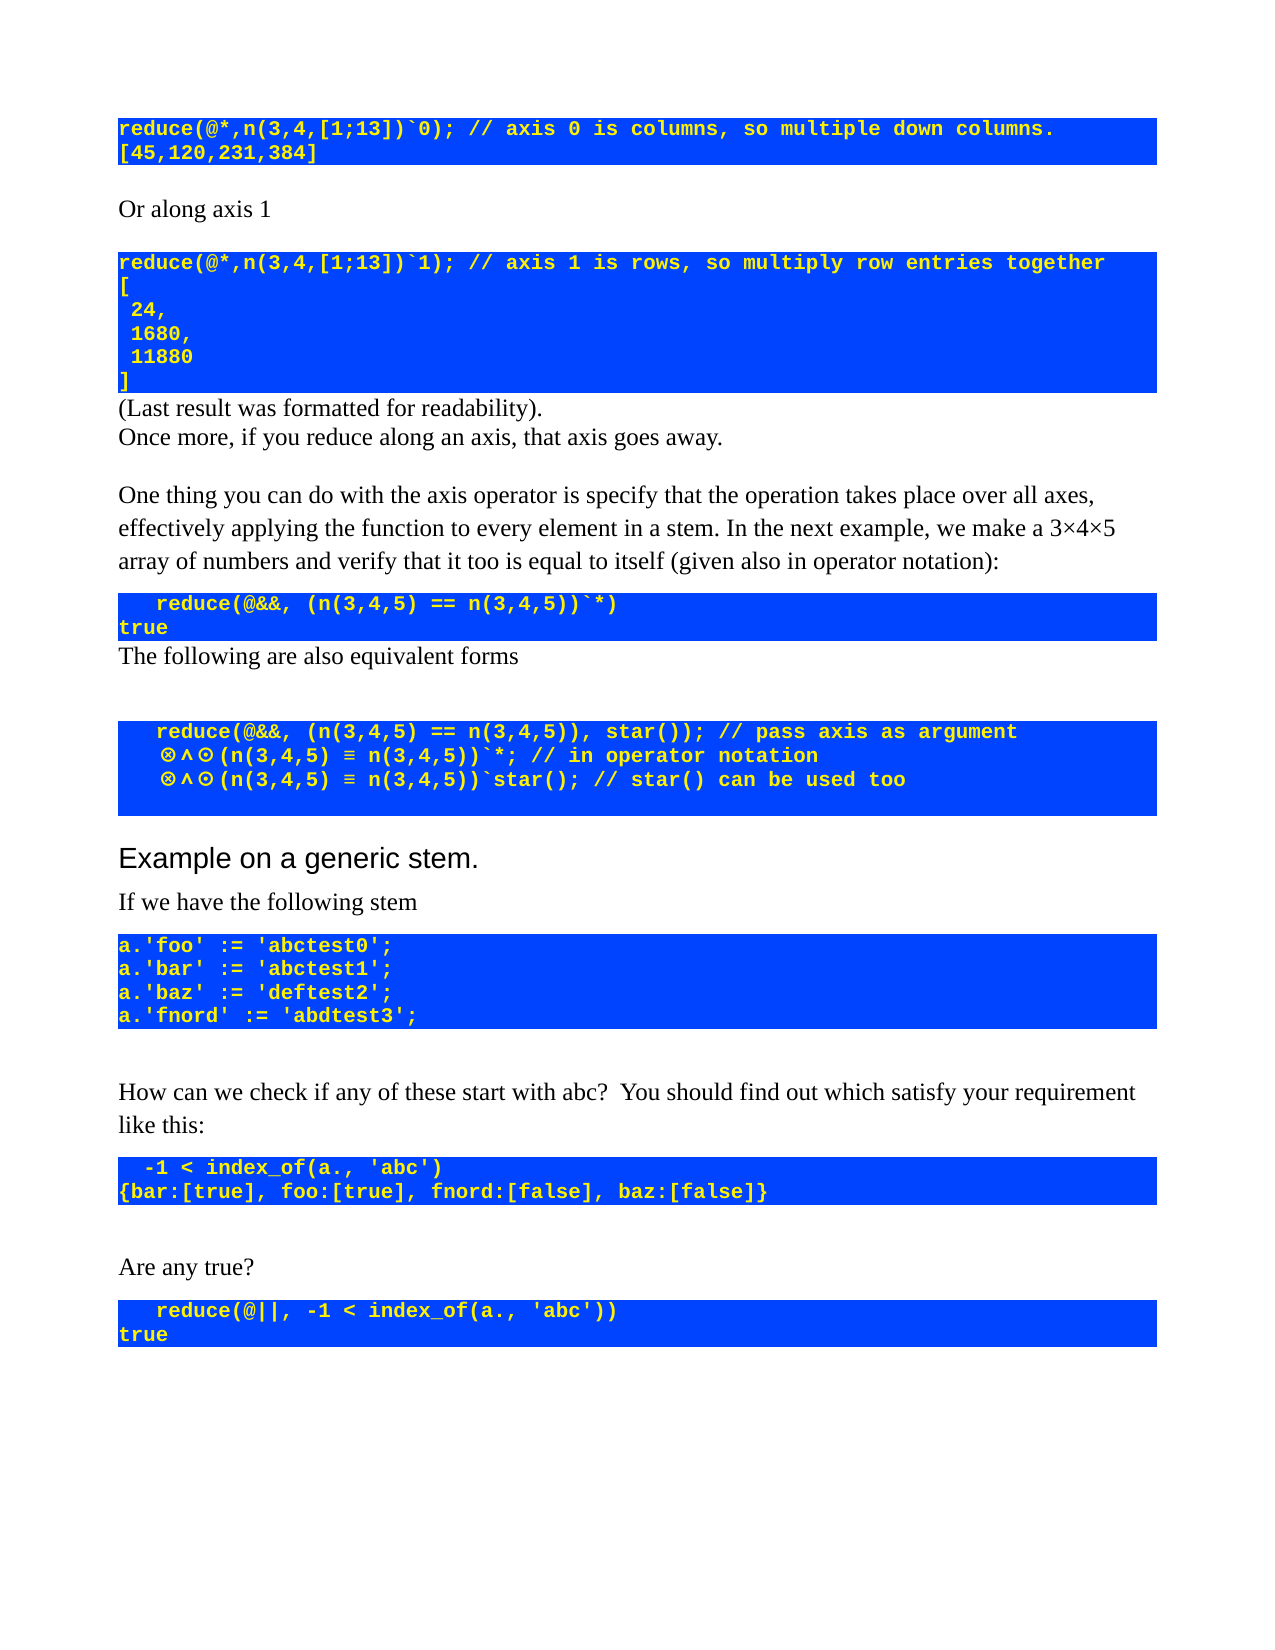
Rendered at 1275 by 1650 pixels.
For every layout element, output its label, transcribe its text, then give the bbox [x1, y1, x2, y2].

text {bar:[true], foo:[true], fnord:[false], baz:[false]} [118, 1181, 1157, 1205]
text Or along axis 1 [118, 194, 1157, 223]
text -1 < index_of(a., 'abc') [118, 1157, 1157, 1181]
text reduce(@&&, (n(3,4,5) == n(3,4,5))`*) [118, 593, 1157, 617]
text a.'foo' := 'abctest0'; [118, 934, 1157, 958]
text true [118, 617, 1157, 641]
subtitle Example on a generic stem. [118, 841, 1157, 874]
text reduce(@||, -1 < index_of(a., 'abc')) [118, 1300, 1157, 1323]
text a.'fnord' := 'abdtest3'; [118, 1006, 1157, 1029]
text reduce(@&&, (n(3,4,5) == n(3,4,5)), star()); // pass axis as argument [118, 721, 1157, 745]
text 11880 [118, 346, 1157, 370]
text (Last result was formatted for readability). [118, 393, 1157, 422]
text ] [118, 370, 1157, 393]
text a.'bar' := 'abctest1'; [118, 958, 1157, 982]
text Once more, if you reduce along an axis, that axis goes away. [118, 422, 1157, 451]
text 1680, [118, 323, 1157, 346]
text How can we check if any of these start with abc? You should find out which satisfy your requirement like this: [118, 1077, 1157, 1138]
text If we have the following stem [118, 887, 1157, 916]
text 24, [118, 299, 1157, 323]
text a.'baz' := 'deftest2'; [118, 982, 1157, 1006]
text One thing you can do with the axis operator is specify that the operation takes place over all axes, effectively applying the function to every element in a stem. In the next example, we make a 3×4×5 array of numbers and verify that it too is equal to itself (given also in operator notation): [118, 480, 1157, 574]
text The following are also equivalent forms [118, 641, 1157, 702]
text Are any true? [118, 1252, 1157, 1281]
text reduce(@*,n(3,4,[1;13])`0); // axis 0 is columns, so multiple down columns. [45,120,231,384] [118, 118, 1157, 165]
text reduce(@*,n(3,4,[1;13])`1); // axis 1 is rows, so multiply row entries together [ [118, 252, 1157, 299]
text true [118, 1323, 1157, 1347]
text ⊗∧⊙(n(3,4,5) ≡ n(3,4,5))`*; // in operator notation ⊗∧⊙(n(3,4,5) ≡ n(3,4,5))`star(); // star() can be used too [118, 745, 1157, 816]
